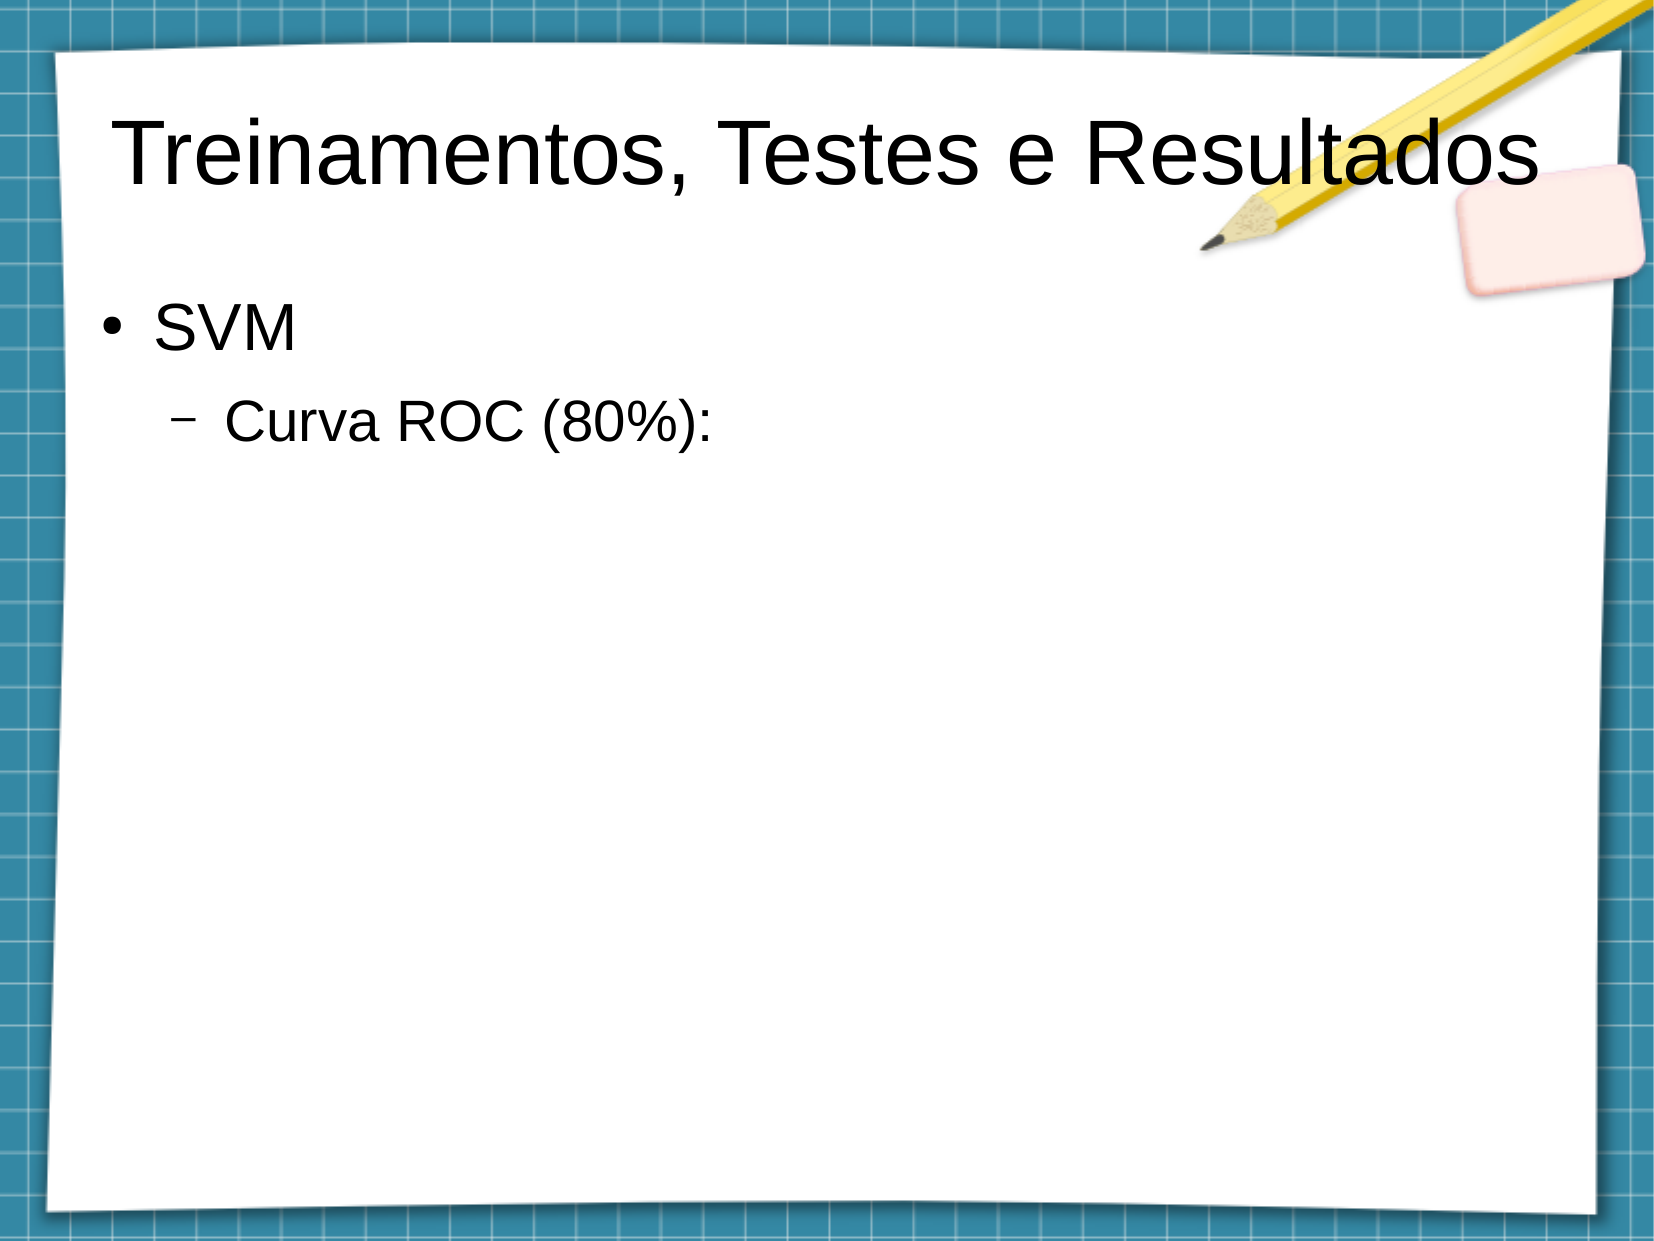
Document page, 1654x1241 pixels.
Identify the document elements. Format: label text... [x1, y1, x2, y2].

title Treinamentos, Testes e Resultados [82, 49, 1571, 257]
picture [0, 0, 1654, 1241]
list SVM Curva ROC (80%): [82, 290, 1571, 1010]
